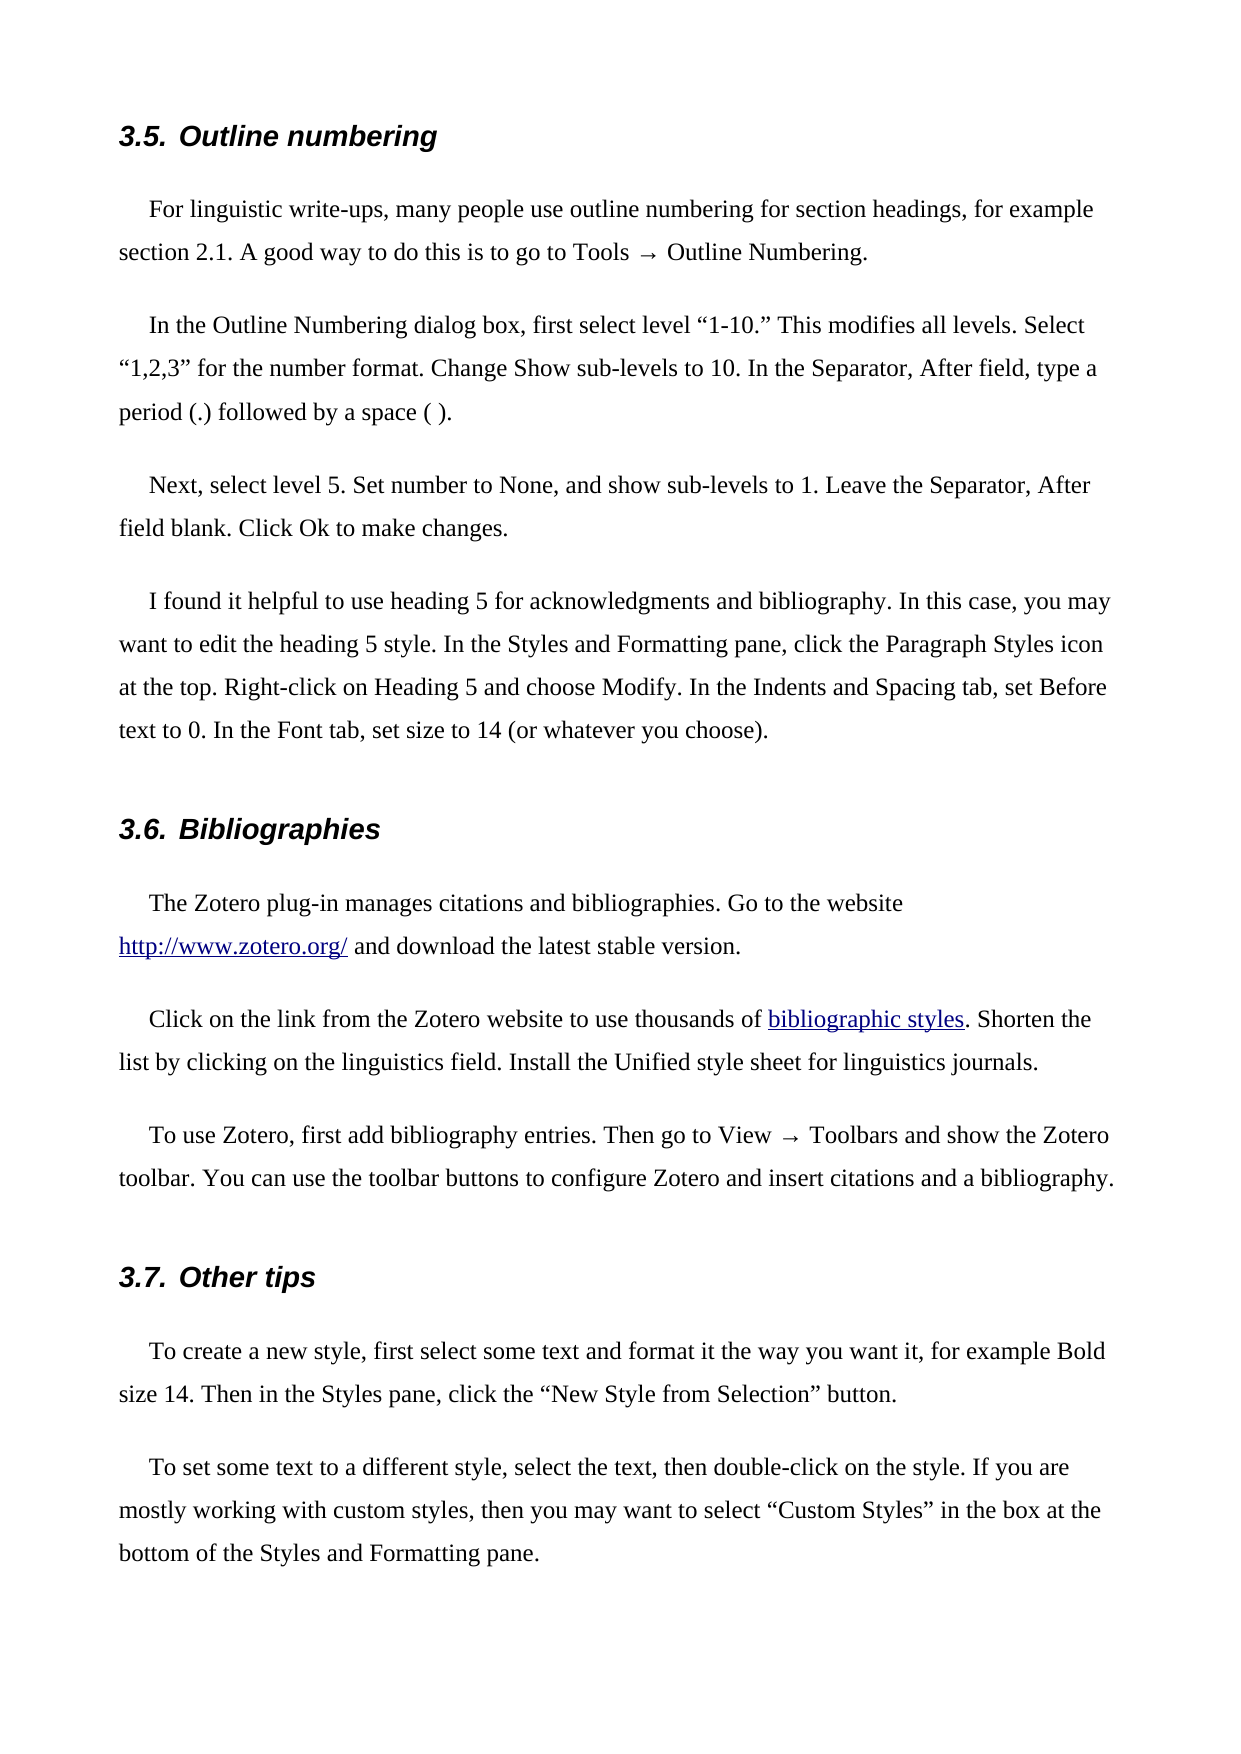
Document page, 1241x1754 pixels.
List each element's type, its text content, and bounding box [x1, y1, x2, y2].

subtitle Bibliographies [118, 812, 1122, 846]
text Click on the link from the Zotero website to use thousands of bibliographic styles. Shorten the list by clicking on the linguistics field. Install the Unified style sheet for linguistics journals. [118, 1004, 1122, 1076]
text Next, select level 5. Set number to None, and show sub-levels to 1. Leave the Separator, After field blank. Click Ok to make changes. [118, 470, 1122, 542]
text The Zotero plug-in manages citations and bibliographies. Go to the website http://www.zotero.org/ and download the latest stable version. [118, 888, 1122, 959]
subtitle Outline numbering [118, 118, 1122, 152]
text To set some text to a different style, select the text, then double-click on the style. If you are mostly working with custom styles, then you may want to select “Custom Styles” in the box at the bottom of the Styles and Formatting pane. [118, 1452, 1122, 1567]
text For linguistic write-ups, many people use outline numbering for section headings, for example section 2.1. A good way to do this is to go to Tools → Outline Numbering. [118, 194, 1122, 266]
text In the Outline Numbering dialog box, first select level “1-10.” This modifies all levels. Select “1,2,3” for the number format. Change Show sub-levels to 10. In the Separator, After field, type a period (.) followed by a space ( ). [118, 310, 1122, 425]
text To use Zotero, first add bibliography entries. Then go to View → Toolbars and show the Zotero toolbar. You can use the toolbar buttons to configure Zotero and insert citations and a bibliography. [118, 1120, 1122, 1192]
text To create a new style, first select some text and format it the way you want it, for example Bold size 14. Then in the Styles pane, click the “New Style from Selection” button. [118, 1336, 1122, 1408]
subtitle Other tips [118, 1260, 1122, 1294]
text I found it helpful to use heading 5 for acknowledgments and bibliography. In this case, you may want to edit the heading 5 style. In the Styles and Formatting pane, click the Paragraph Styles icon at the top. Right-click on Heading 5 and choose Modify. In the Indents and Spacing tab, set Before text to 0. In the Font tab, set size to 14 (or whatever you choose). [118, 586, 1122, 744]
